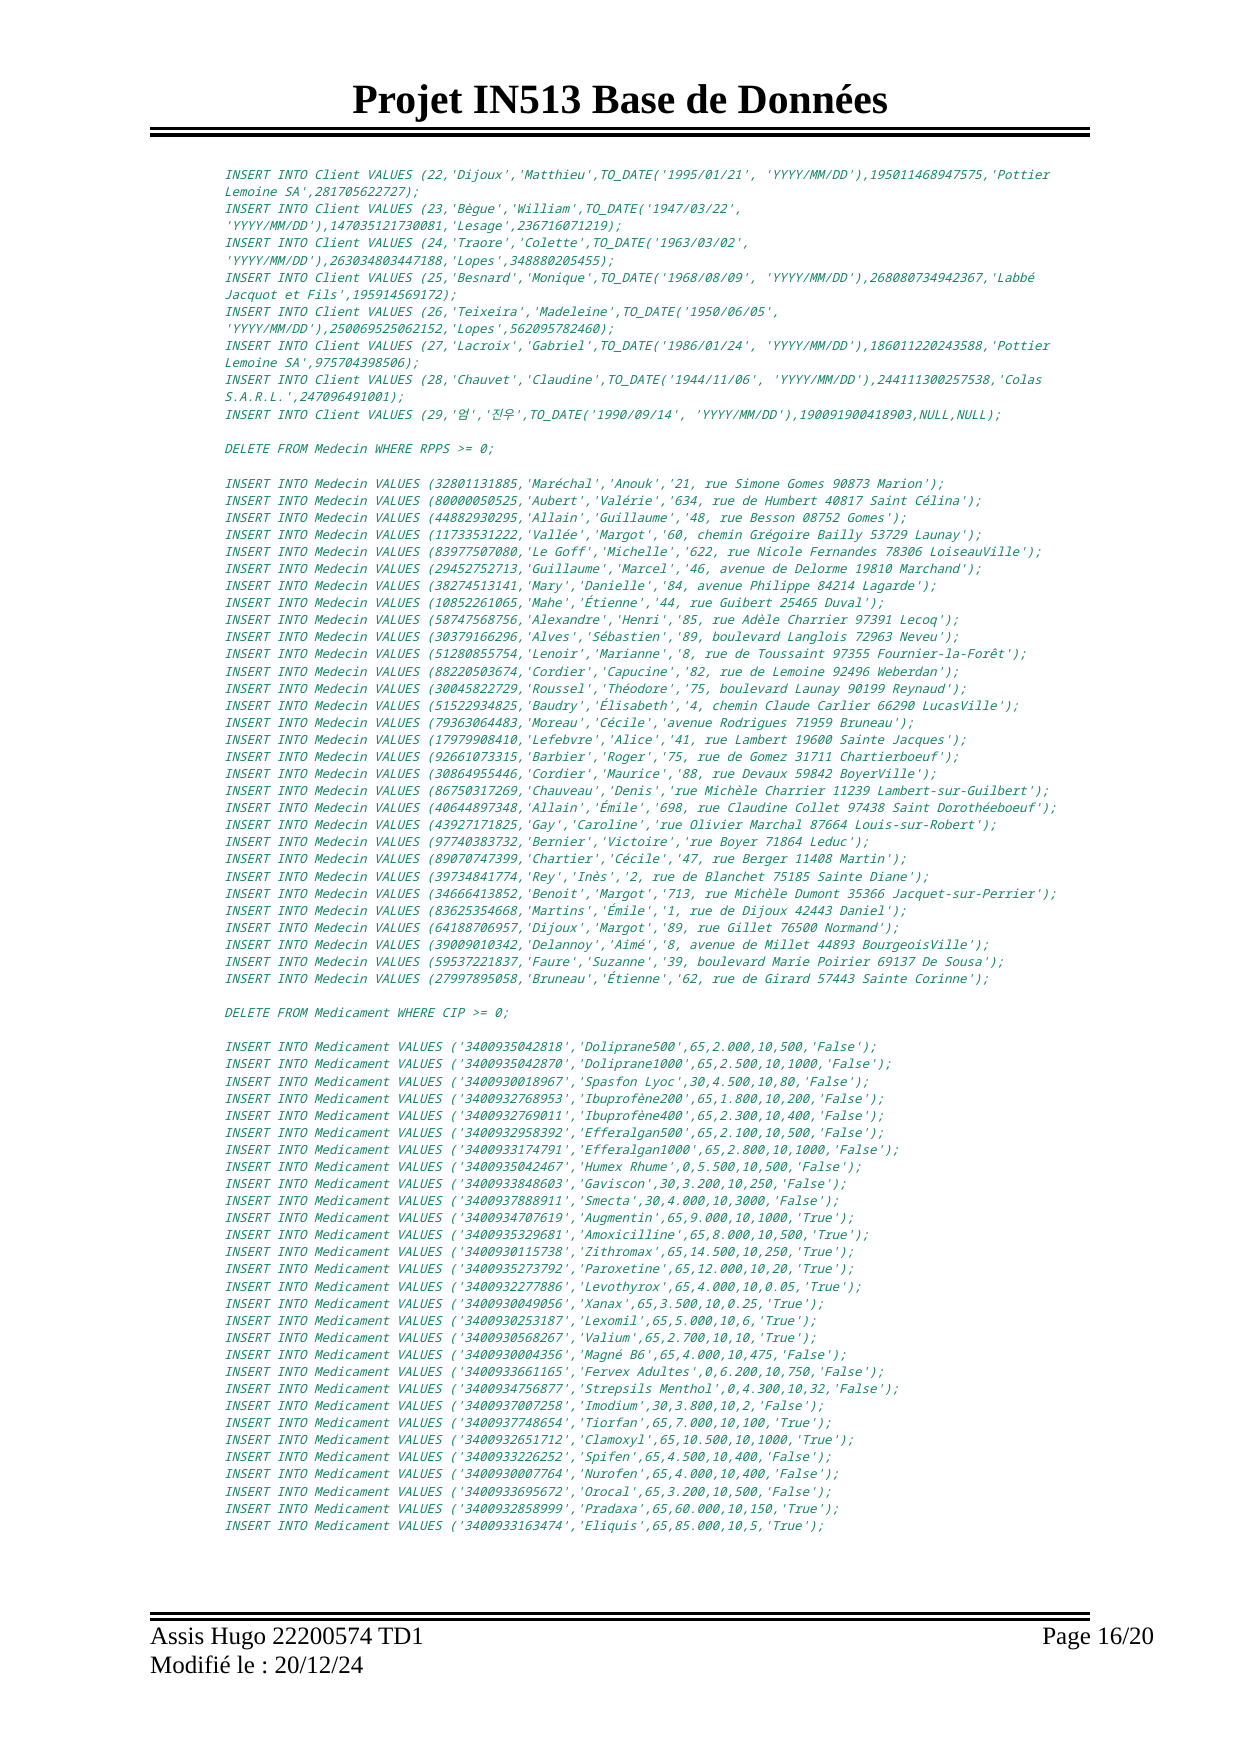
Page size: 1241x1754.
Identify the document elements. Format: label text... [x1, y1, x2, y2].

text INSERT INTO Medicament VALUES ('3400934756877','Strepsils Menthol',0,4.300,10,32,'False'); [224, 1380, 1090, 1397]
text INSERT INTO Medicament VALUES ('3400937888911','Smecta',30,4.000,10,3000,'False'); [224, 1192, 1090, 1209]
text INSERT INTO Medecin VALUES (30379166296,'Alves','Sébastien','89, boulevard Langlois 72963 Neveu'); [224, 628, 1090, 646]
text INSERT INTO Medecin VALUES (43927171825,'Gay','Caroline','rue Olivier Marchal 87664 Louis-sur-Robert'); [224, 816, 1090, 833]
text INSERT INTO Medecin VALUES (59537221837,'Faure','Suzanne','39, boulevard Marie Poirier 69137 De Sousa'); [224, 953, 1090, 970]
text INSERT INTO Client VALUES (23,'Bègue','William',TO_DATE('1947/03/22', 'YYYY/MM/DD'),147035121730081,'Lesage',236716071219); [224, 200, 1090, 234]
text INSERT INTO Medicament VALUES ('3400932651712','Clamoxyl',65,10.500,10,1000,'True'); [224, 1431, 1090, 1448]
text INSERT INTO Client VALUES (24,'Traore','Colette',TO_DATE('1963/03/02', 'YYYY/MM/DD'),263034803447188,'Lopes',348880205455); [224, 234, 1090, 269]
text INSERT INTO Medecin VALUES (38274513141,'Mary','Danielle','84, avenue Philippe 84214 Lagarde'); [224, 577, 1090, 594]
text INSERT INTO Medicament VALUES ('3400932277886','Levothyrox',65,4.000,10,0.05,'True'); [224, 1278, 1090, 1295]
text INSERT INTO Medicament VALUES ('3400930568267','Valium',65,2.700,10,10,'True'); [224, 1329, 1090, 1346]
text INSERT INTO Medecin VALUES (27997895058,'Bruneau','Étienne','62, rue de Girard 57443 Sainte Corinne'); [224, 970, 1090, 987]
text INSERT INTO Medecin VALUES (58747568756,'Alexandre','Henri','85, rue Adèle Charrier 97391 Lecoq'); [224, 611, 1090, 628]
text INSERT INTO Client VALUES (28,'Chauvet','Claudine',TO_DATE('1944/11/06', 'YYYY/MM/DD'),244111300257538,'Colas S.A.R.L.',247096491001); [224, 371, 1090, 405]
text INSERT INTO Medicament VALUES ('3400930018967','Spasfon Lyoc',30,4.500,10,80,'False'); [224, 1073, 1090, 1090]
text INSERT INTO Medecin VALUES (88220503674,'Cordier','Capucine','82, rue de Lemoine 92496 Weberdan'); [224, 663, 1090, 680]
text INSERT INTO Medicament VALUES ('3400934707619','Augmentin',65,9.000,10,1000,'True'); [224, 1209, 1090, 1226]
text INSERT INTO Medecin VALUES (30864955446,'Cordier','Maurice','88, rue Devaux 59842 BoyerVille'); [224, 765, 1090, 782]
text INSERT INTO Medicament VALUES ('3400937007258','Imodium',30,3.800,10,2,'False'); [224, 1397, 1090, 1414]
text INSERT INTO Medecin VALUES (40644897348,'Allain','Émile','698, rue Claudine Collet 97438 Saint Dorothéeboeuf'); [224, 799, 1090, 816]
text INSERT INTO Medecin VALUES (29452752713,'Guillaume','Marcel','46, avenue de Delorme 19810 Marchand'); [224, 560, 1090, 577]
text INSERT INTO Medicament VALUES ('3400933848603','Gaviscon',30,3.200,10,250,'False'); [224, 1175, 1090, 1192]
text INSERT INTO Medecin VALUES (79363064483,'Moreau','Cécile','avenue Rodrigues 71959 Bruneau'); [224, 714, 1090, 731]
text INSERT INTO Medecin VALUES (80000050525,'Aubert','Valérie','634, rue de Humbert 40817 Saint Célina'); [224, 492, 1090, 509]
text INSERT INTO Medicament VALUES ('3400935329681','Amoxicilline',65,8.000,10,500,'True'); [224, 1226, 1090, 1243]
text INSERT INTO Client VALUES (27,'Lacroix','Gabriel',TO_DATE('1986/01/24', 'YYYY/MM/DD'),186011220243588,'Pottier Lemoine SA',975704398506); [224, 337, 1090, 371]
text INSERT INTO Medicament VALUES ('3400930007764','Nurofen',65,4.000,10,400,'False'); [224, 1466, 1090, 1483]
text INSERT INTO Medicament VALUES ('3400933163474','Eliquis',65,85.000,10,5,'True'); [224, 1517, 1090, 1534]
text INSERT INTO Medicament VALUES ('3400937748654','Tiorfan',65,7.000,10,100,'True'); [224, 1414, 1090, 1431]
text INSERT INTO Medecin VALUES (83977507080,'Le Goff','Michelle','622, rue Nicole Fernandes 78306 LoiseauVille'); [224, 543, 1090, 560]
text INSERT INTO Medicament VALUES ('3400935273792','Paroxetine',65,12.000,10,20,'True'); [224, 1261, 1090, 1278]
text INSERT INTO Medicament VALUES ('3400930115738','Zithromax',65,14.500,10,250,'True'); [224, 1243, 1090, 1261]
text INSERT INTO Medecin VALUES (30045822729,'Roussel','Théodore','75, boulevard Launay 90199 Reynaud'); [224, 680, 1090, 697]
text INSERT INTO Medecin VALUES (51280855754,'Lenoir','Marianne','8, rue de Toussaint 97355 Fournier-la-Forêt'); [224, 646, 1090, 663]
text INSERT INTO Medicament VALUES ('3400935042467','Humex Rhume',0,5.500,10,500,'False'); [224, 1158, 1090, 1175]
text INSERT INTO Medicament VALUES ('3400935042870','Doliprane1000',65,2.500,10,1000,'False'); [224, 1056, 1090, 1073]
text INSERT INTO Medecin VALUES (10852261065,'Mahe','Étienne','44, rue Guibert 25465 Duval'); [224, 594, 1090, 611]
text INSERT INTO Medicament VALUES ('3400930253187','Lexomil',65,5.000,10,6,'True'); [224, 1312, 1090, 1329]
text INSERT INTO Medecin VALUES (11733531222,'Vallée','Margot','60, chemin Grégoire Bailly 53729 Launay'); [224, 526, 1090, 543]
text INSERT INTO Medicament VALUES ('3400930049056','Xanax',65,3.500,10,0.25,'True'); [224, 1295, 1090, 1312]
text INSERT INTO Medecin VALUES (39009010342,'Delannoy','Aimé','8, avenue de Millet 44893 BourgeoisVille'); [224, 936, 1090, 953]
text INSERT INTO Medicament VALUES ('3400933695672','Orocal',65,3.200,10,500,'False'); [224, 1483, 1090, 1500]
text INSERT INTO Medicament VALUES ('3400932958392','Efferalgan500',65,2.100,10,500,'False'); [224, 1124, 1090, 1141]
text INSERT INTO Client VALUES (25,'Besnard','Monique',TO_DATE('1968/08/09', 'YYYY/MM/DD'),268080734942367,'Labbé Jacquot et Fils',195914569172); [224, 269, 1090, 303]
text INSERT INTO Medecin VALUES (89070747399,'Chartier','Cécile','47, rue Berger 11408 Martin'); [224, 851, 1090, 868]
text INSERT INTO Medicament VALUES ('3400933174791','Efferalgan1000',65,2.800,10,1000,'False'); [224, 1141, 1090, 1158]
text INSERT INTO Medecin VALUES (44882930295,'Allain','Guillaume','48, rue Besson 08752 Gomes'); [224, 509, 1090, 526]
text INSERT INTO Medecin VALUES (92661073315,'Barbier','Roger','75, rue de Gomez 31711 Chartierboeuf'); [224, 748, 1090, 765]
text INSERT INTO Medecin VALUES (32801131885,'Maréchal','Anouk','21, rue Simone Gomes 90873 Marion'); [224, 475, 1090, 492]
text INSERT INTO Medecin VALUES (83625354668,'Martins','Émile','1, rue de Dijoux 42443 Daniel'); [224, 902, 1090, 919]
text DELETE FROM Medecin WHERE RPPS >= 0; [224, 441, 1090, 458]
text INSERT INTO Medecin VALUES (34666413852,'Benoit','Margot','713, rue Michèle Dumont 35366 Jacquet-sur-Perrier'); [224, 885, 1090, 902]
text INSERT INTO Medecin VALUES (64188706957,'Dijoux','Margot','89, rue Gillet 76500 Normand'); [224, 919, 1090, 936]
text INSERT INTO Medicament VALUES ('3400932858999','Pradaxa',65,60.000,10,150,'True'); [224, 1500, 1090, 1517]
text INSERT INTO Medicament VALUES ('3400930004356','Magné B6',65,4.000,10,475,'False'); [224, 1346, 1090, 1363]
text INSERT INTO Medecin VALUES (39734841774,'Rey','Inès','2, rue de Blanchet 75185 Sainte Diane'); [224, 868, 1090, 885]
text INSERT INTO Medecin VALUES (17979908410,'Lefebvre','Alice','41, rue Lambert 19600 Sainte Jacques'); [224, 731, 1090, 748]
text INSERT INTO Medecin VALUES (86750317269,'Chauveau','Denis','rue Michèle Charrier 11239 Lambert-sur-Guilbert'); [224, 782, 1090, 799]
text INSERT INTO Medicament VALUES ('3400933226252','Spifen',65,4.500,10,400,'False'); [224, 1448, 1090, 1466]
text INSERT INTO Medicament VALUES ('3400932769011','Ibuprofène400',65,2.300,10,400,'False'); [224, 1107, 1090, 1124]
text DELETE FROM Medicament WHERE CIP >= 0; [224, 1004, 1090, 1021]
text INSERT INTO Medicament VALUES ('3400933661165','Fervex Adultes',0,6.200,10,750,'False'); [224, 1363, 1090, 1380]
text INSERT INTO Client VALUES (22,'Dijoux','Matthieu',TO_DATE('1995/01/21', 'YYYY/MM/DD'),195011468947575,'Pottier Lemoine SA',281705622727); [224, 166, 1090, 200]
text INSERT INTO Client VALUES (26,'Teixeira','Madeleine',TO_DATE('1950/06/05', 'YYYY/MM/DD'),250069525062152,'Lopes',562095782460); [224, 303, 1090, 337]
text INSERT INTO Medicament VALUES ('3400935042818','Doliprane500',65,2.000,10,500,'False'); [224, 1038, 1090, 1056]
text INSERT INTO Client VALUES (29,'엄','진우',TO_DATE('1990/09/14', 'YYYY/MM/DD'),190091900418903,NULL,NULL); [224, 405, 1090, 423]
text INSERT INTO Medecin VALUES (97740383732,'Bernier','Victoire','rue Boyer 71864 Leduc'); [224, 833, 1090, 851]
text INSERT INTO Medecin VALUES (51522934825,'Baudry','Élisabeth','4, chemin Claude Carlier 66290 LucasVille'); [224, 697, 1090, 714]
text INSERT INTO Medicament VALUES ('3400932768953','Ibuprofène200',65,1.800,10,200,'False'); [224, 1090, 1090, 1107]
